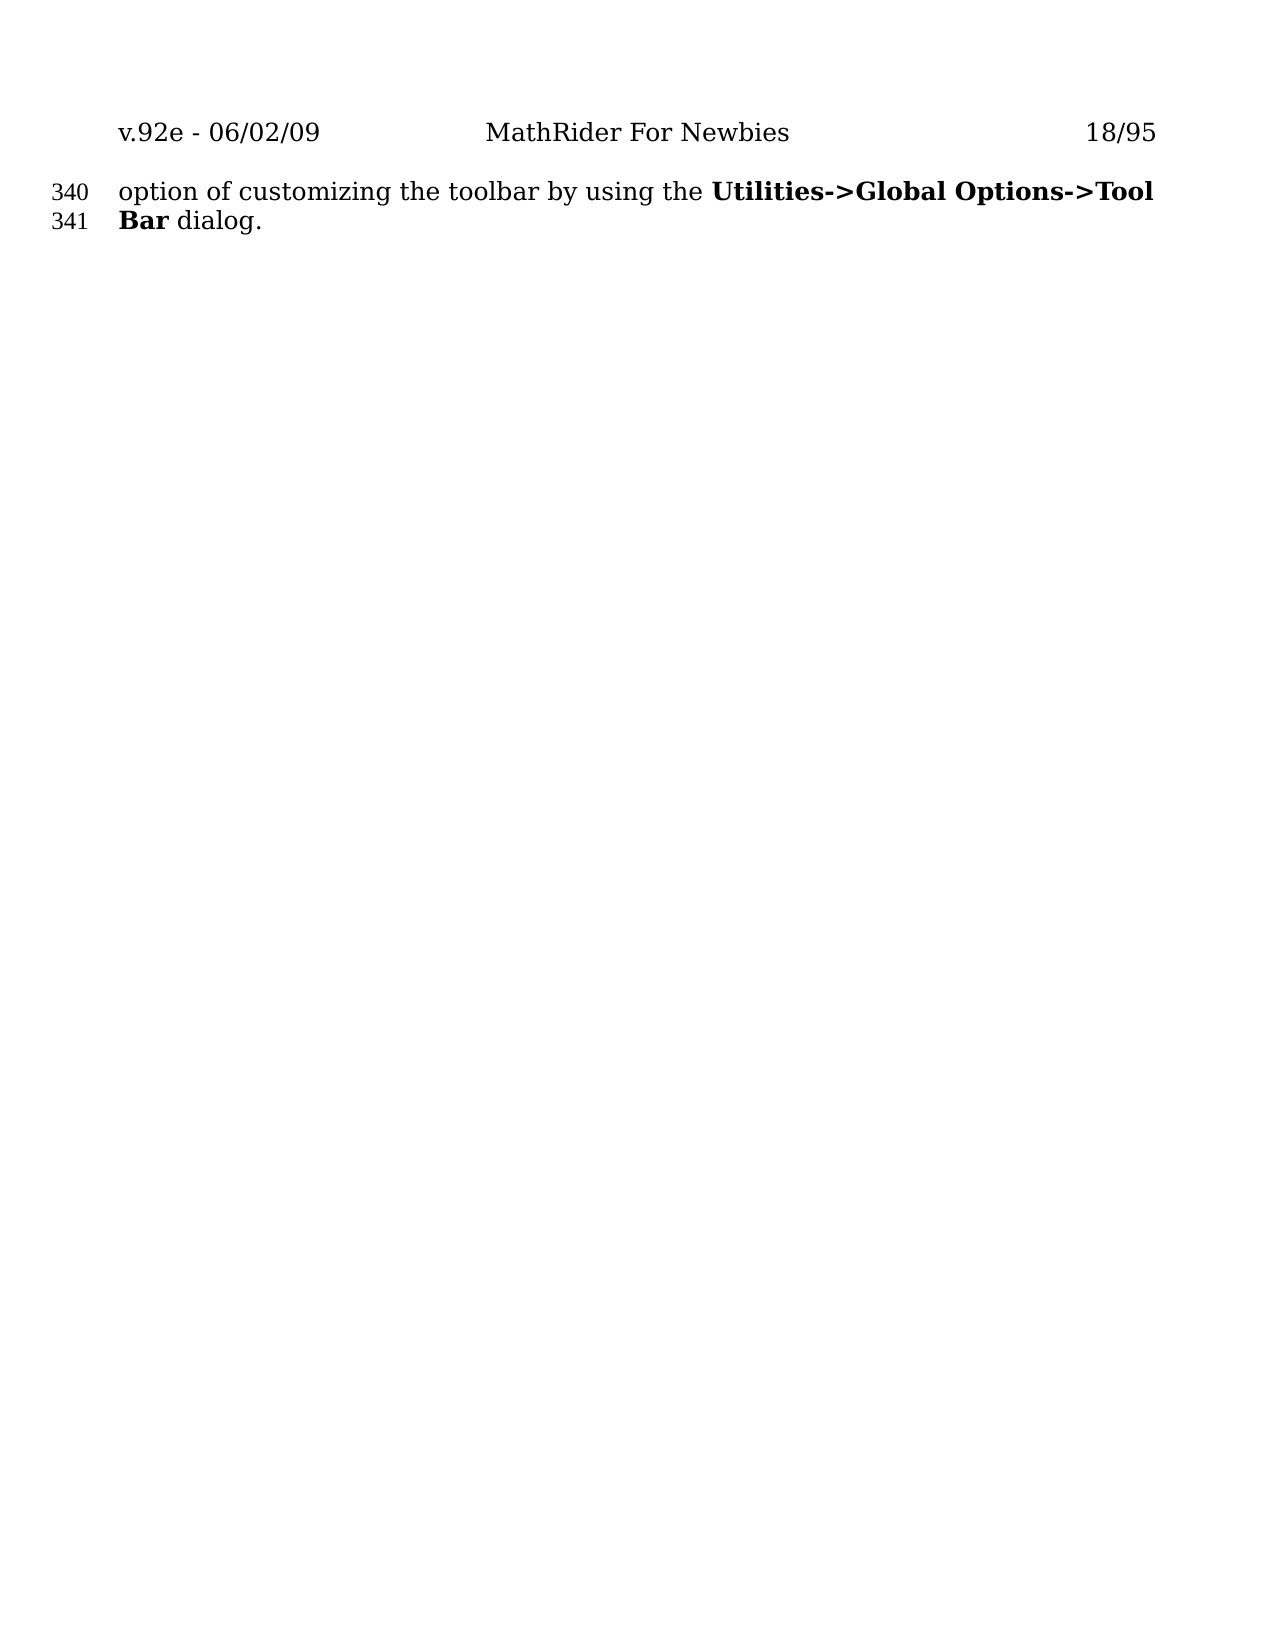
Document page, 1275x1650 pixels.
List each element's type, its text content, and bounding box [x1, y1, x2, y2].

text option of customizing the toolbar by using the Utilities->Global Options->Tool Bar dialog. [118, 177, 1157, 236]
